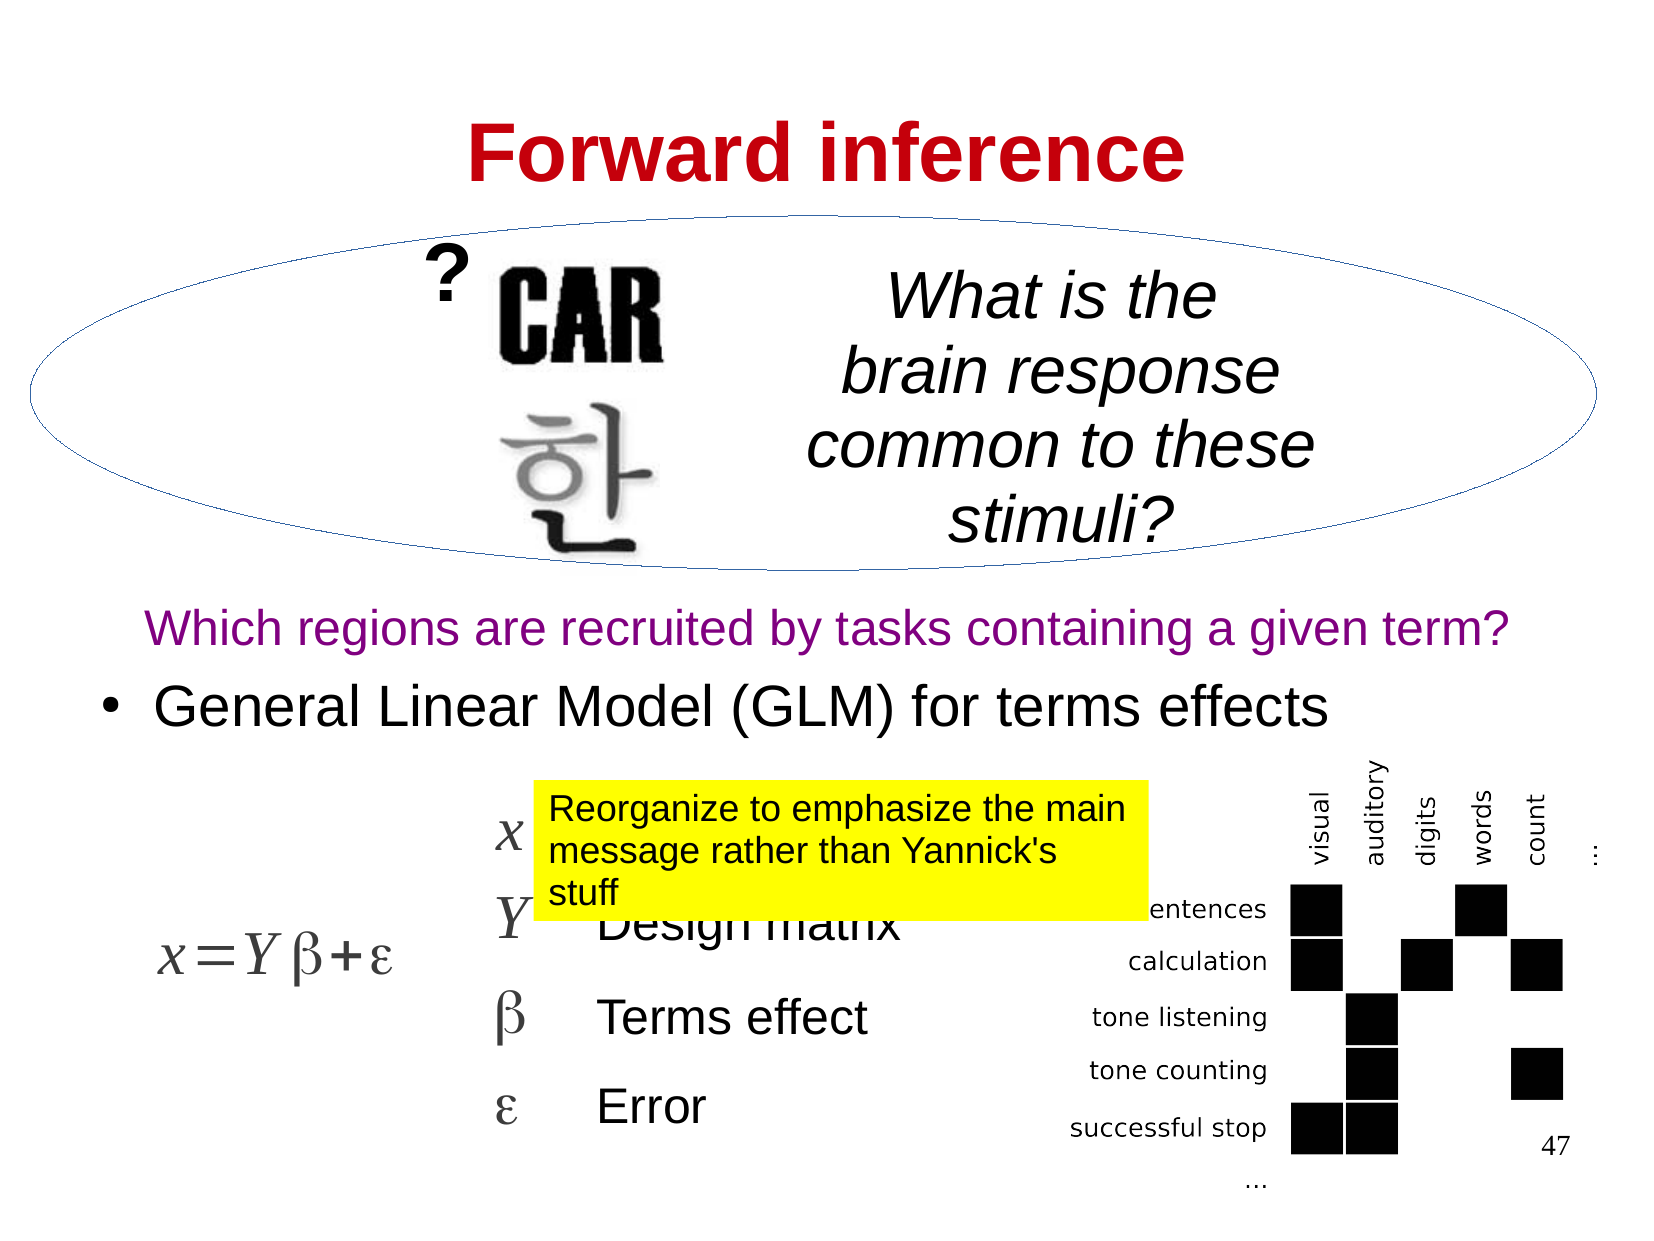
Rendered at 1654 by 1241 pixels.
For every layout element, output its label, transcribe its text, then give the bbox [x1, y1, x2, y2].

title Forward inference [82, 49, 1571, 257]
text_box Terms effect [581, 982, 883, 1054]
text_box Error [581, 1070, 723, 1142]
chart [486, 793, 533, 864]
text_box What is the brain response common to these stimuli? [791, 250, 1385, 565]
list General Linear Model (GLM) for terms effects [82, 674, 1538, 751]
chart [486, 881, 543, 952]
chart [486, 1091, 527, 1127]
text_box Which regions are recruited by tasks containing a given term? [129, 592, 1527, 664]
chart [148, 917, 403, 990]
text_box ? [407, 219, 489, 329]
picture [1071, 760, 1597, 1188]
chart [486, 988, 534, 1050]
picture [476, 248, 684, 583]
text_box Design matrix [581, 921, 917, 959]
text_box Reorganize to emphasize the main message rather than Yannick's stuff [533, 780, 1149, 921]
